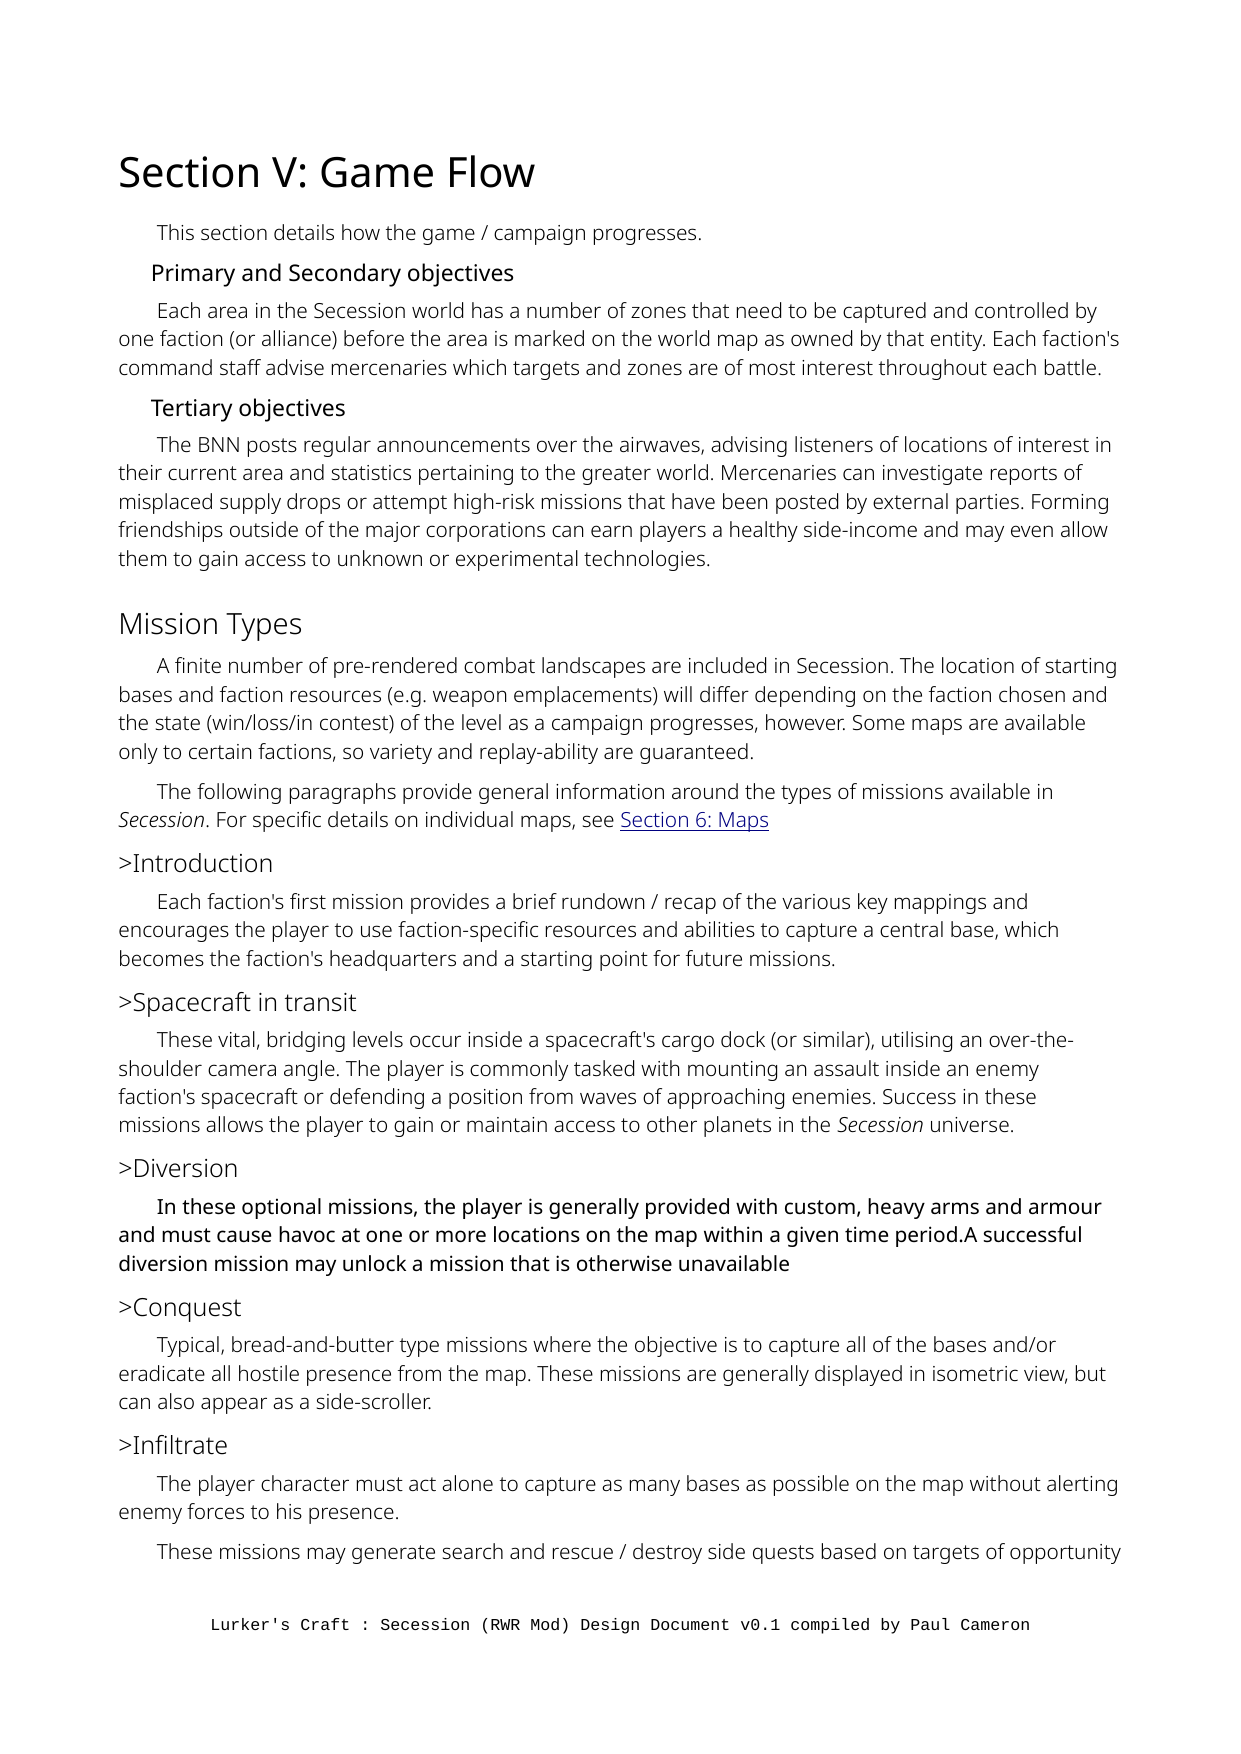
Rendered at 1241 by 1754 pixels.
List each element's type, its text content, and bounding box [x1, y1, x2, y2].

subtitle Mission Types [118, 603, 1122, 643]
text Each area in the Secession world has a number of zones that need to be captured and controlled by one faction (or alliance) before the area is marked on the world map as owned by that entity. Each faction's command staff advise mercenaries which targets and zones are of most interest throughout each battle. [118, 296, 1122, 381]
text A finite number of pre-rendered combat landscapes are included in Secession. The location of starting bases and faction resources (e.g. weapon emplacements) will differ depending on the faction chosen and the state (win/loss/in contest) of the level as a campaign progresses, however. Some maps are available only to certain factions, so variety and replay-ability are guaranteed. [118, 651, 1122, 765]
text These vital, bridging levels occur inside a spacecraft's cargo dock (or similar), utilising an over-the-shoulder camera angle. The player is commonly tasked with mounting an assault inside an enemy faction's spacecraft or defending a position from waves of approaching enemies. Success in these missions allows the player to gain or maintain access to other planets in the Secession universe. [118, 1025, 1122, 1139]
subtitle >Introduction [118, 846, 1122, 880]
text Typical, bread-and-butter type missions where the objective is to capture all of the bases and/or eradicate all hostile presence from the map. These missions are generally displayed in isometric view, but can also appear as a side-scroller. [118, 1330, 1122, 1416]
text In these optional missions, the player is generally provided with custom, heavy arms and armour and must cause havoc at one or more locations on the map within a given time period.A successful diversion mission may unlock a mission that is otherwise unavailable [118, 1192, 1122, 1277]
text The BNN posts regular announcements over the airwaves, advising listeners of locations of interest in their current area and statistics pertaining to the greater world. Mercenaries can investigate reports of misplaced supply drops or attempt high-risk missions that have been posted by external parties. Forming friendships outside of the major corporations can earn players a healthy side-income and may even allow them to gain access to unknown or experimental technologies. [118, 430, 1122, 572]
subtitle Primary and Secondary objectives [142, 257, 1122, 289]
text The following paragraphs provide general information around the types of missions available in Secession. For specific details on individual maps, see Section 6: Maps [118, 777, 1122, 834]
subtitle Tertiary objectives [142, 392, 1122, 423]
subtitle >Spacecraft in transit [118, 984, 1122, 1018]
text Each faction's first mission provides a brief rundown / recap of the various key mappings and encourages the player to use faction-specific resources and abilities to capture a central base, which becomes the faction's headquarters and a starting point for future missions. [118, 887, 1122, 972]
subtitle >Conquest [118, 1289, 1122, 1323]
subtitle >Diversion [118, 1151, 1122, 1185]
subtitle Section V: Game Flow [118, 143, 1122, 200]
text The player character must act alone to capture as many bases as possible on the map without alerting enemy forces to his presence. [118, 1469, 1122, 1526]
text This section details how the game / campaign progresses. [118, 218, 1122, 247]
text These missions may generate search and rescue / destroy side quests based on targets of opportunity [118, 1537, 1122, 1566]
subtitle >Infiltrate [118, 1428, 1122, 1462]
